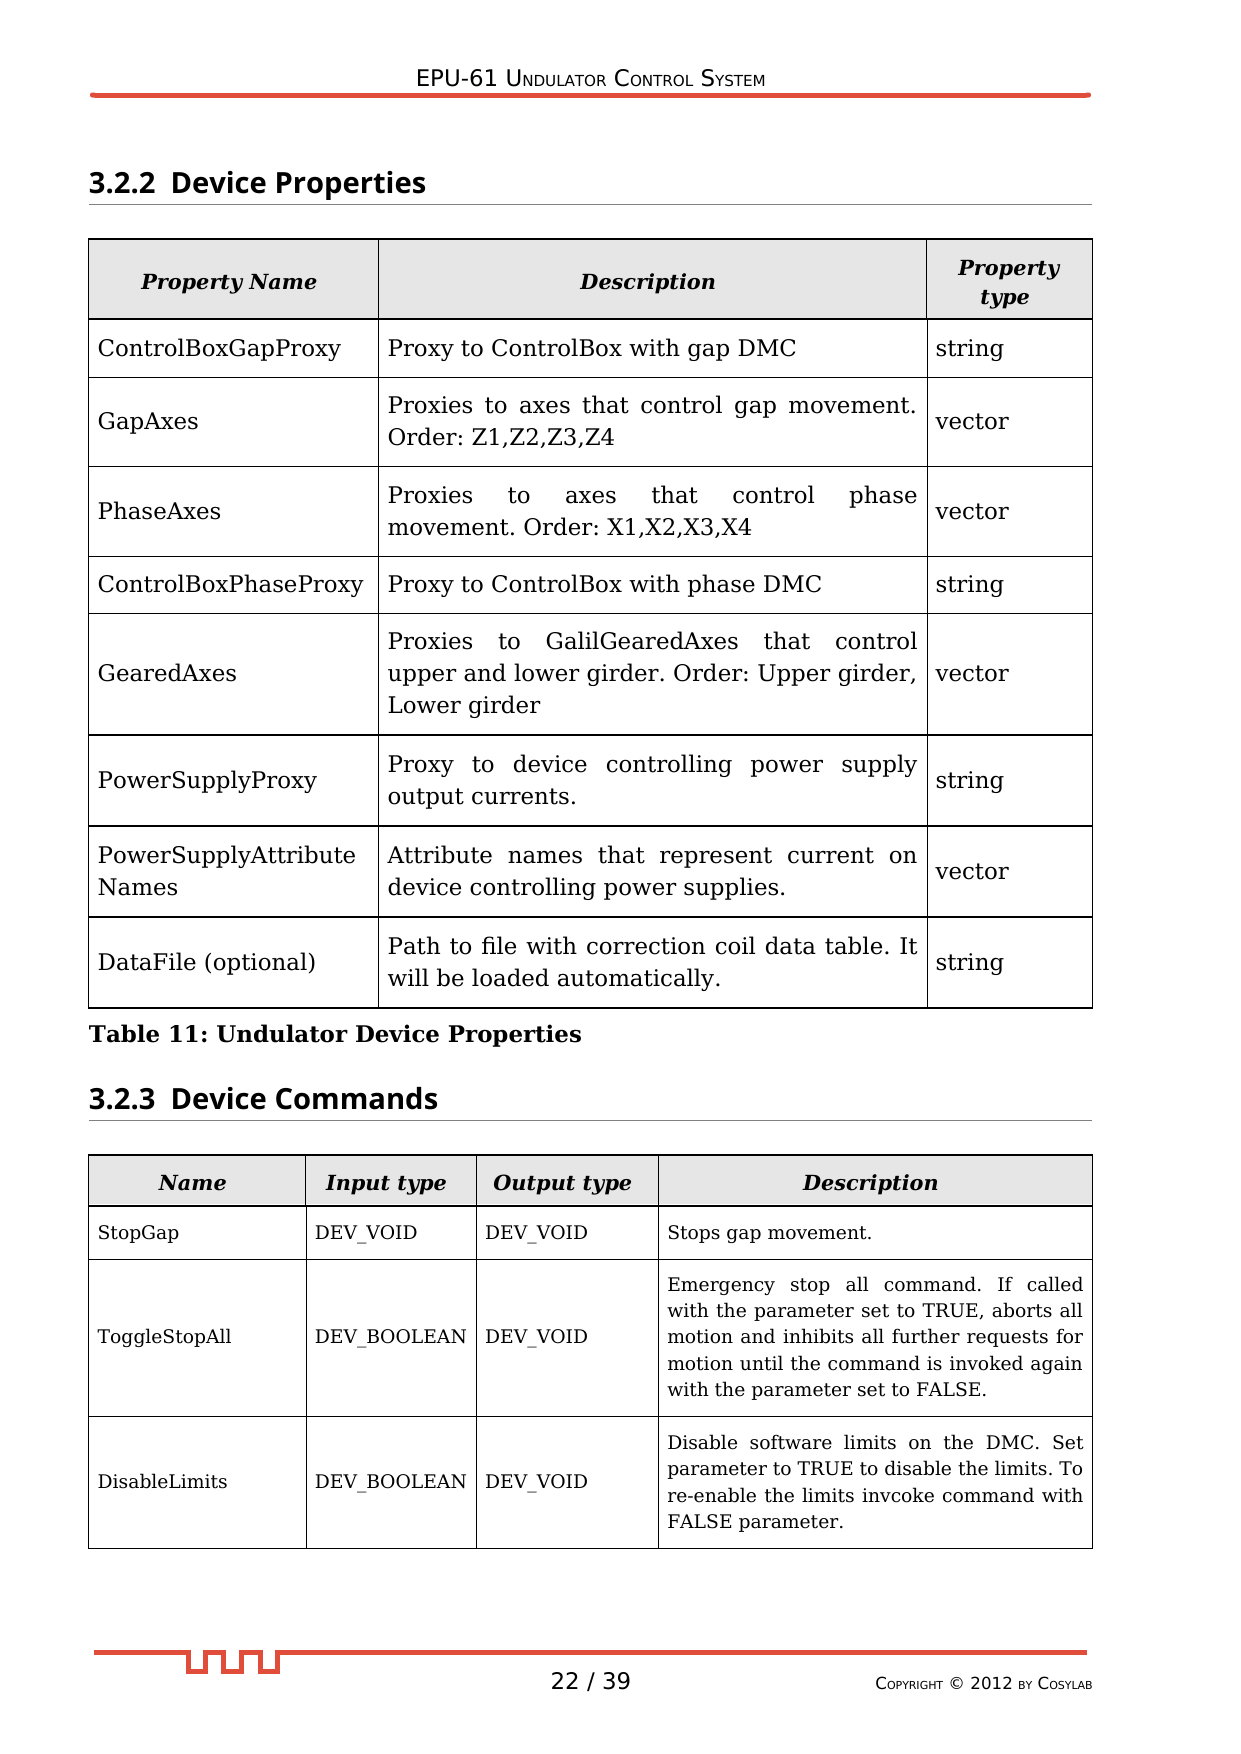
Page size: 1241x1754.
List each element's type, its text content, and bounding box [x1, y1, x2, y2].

table_cell PhaseAxes [89, 467, 378, 556]
table_cell vector [928, 614, 1092, 734]
table_cell Path to file with correction coil data table. It will be loaded automatically. [379, 918, 927, 1007]
table_header Property Name [89, 240, 378, 318]
table_cell PowerSupplyProxy [89, 736, 378, 825]
table_cell Emergency stop all command. If called with the parameter set to TRUE, aborts all motion and inhibits all further requests for motion until the command is invoked again with the parameter set to FALSE. [659, 1260, 1092, 1416]
table_cell PowerSupplyAttributeNames [89, 827, 378, 916]
table_cell Disable software limits on the DMC. Set parameter to TRUE to disable the limits. To re-enable the limits invcoke command with FALSE parameter. [659, 1417, 1092, 1548]
table_cell DEV_VOID [307, 1207, 476, 1259]
table_header Name [89, 1156, 305, 1204]
table_cell Proxies to axes that control phase movement. Order: X1,X2,X3,X4 [379, 467, 927, 556]
table_header Property type [927, 240, 1092, 318]
table_header Output type [477, 1156, 658, 1204]
table_cell ControlBoxGapProxy [89, 320, 378, 377]
table_header Input type [306, 1156, 476, 1204]
table_cell StopGap [89, 1207, 306, 1259]
table_cell ToggleStopAll [89, 1260, 306, 1416]
table_cell DEV_BOOLEAN [307, 1417, 476, 1548]
subtitle Device Commands [89, 1078, 1092, 1120]
table_cell DEV_VOID [477, 1260, 658, 1416]
table_cell Attribute names that represent current on device controlling power supplies. [379, 827, 927, 916]
text Table 11: Undulator Device Properties [89, 1021, 1092, 1048]
table_cell GapAxes [89, 378, 378, 466]
table_cell DEV_VOID [477, 1207, 658, 1259]
table_cell string [928, 736, 1092, 825]
table_cell Proxies to GalilGearedAxes that control upper and lower girder. Order: Upper girder, Lower girder [379, 614, 927, 734]
table_cell Stops gap movement. [659, 1207, 1092, 1259]
table_cell string [928, 918, 1092, 1007]
subtitle Device Properties [89, 162, 1092, 204]
table_header Description [659, 1156, 1092, 1204]
table_cell DataFile (optional) [89, 918, 378, 1007]
table_cell Proxies to axes that control gap movement. Order: Z1,Z2,Z3,Z4 [379, 378, 927, 466]
table_cell vector [928, 827, 1092, 916]
table_header Description [379, 240, 926, 318]
table_cell vector [928, 378, 1092, 466]
table_cell Proxy to device controlling power supply output currents. [379, 736, 927, 825]
table_cell GearedAxes [89, 614, 378, 734]
table_cell DEV_VOID [477, 1417, 658, 1548]
table_cell DisableLimits [89, 1417, 306, 1548]
table_cell ControlBoxPhaseProxy [89, 557, 378, 613]
table_cell Proxy to ControlBox with gap DMC [379, 320, 927, 377]
table_cell DEV_BOOLEAN [307, 1260, 476, 1416]
table_cell vector [928, 467, 1092, 556]
table_cell string [928, 320, 1092, 377]
table_cell string [928, 557, 1092, 613]
table_cell Proxy to ControlBox with phase DMC [379, 557, 927, 613]
